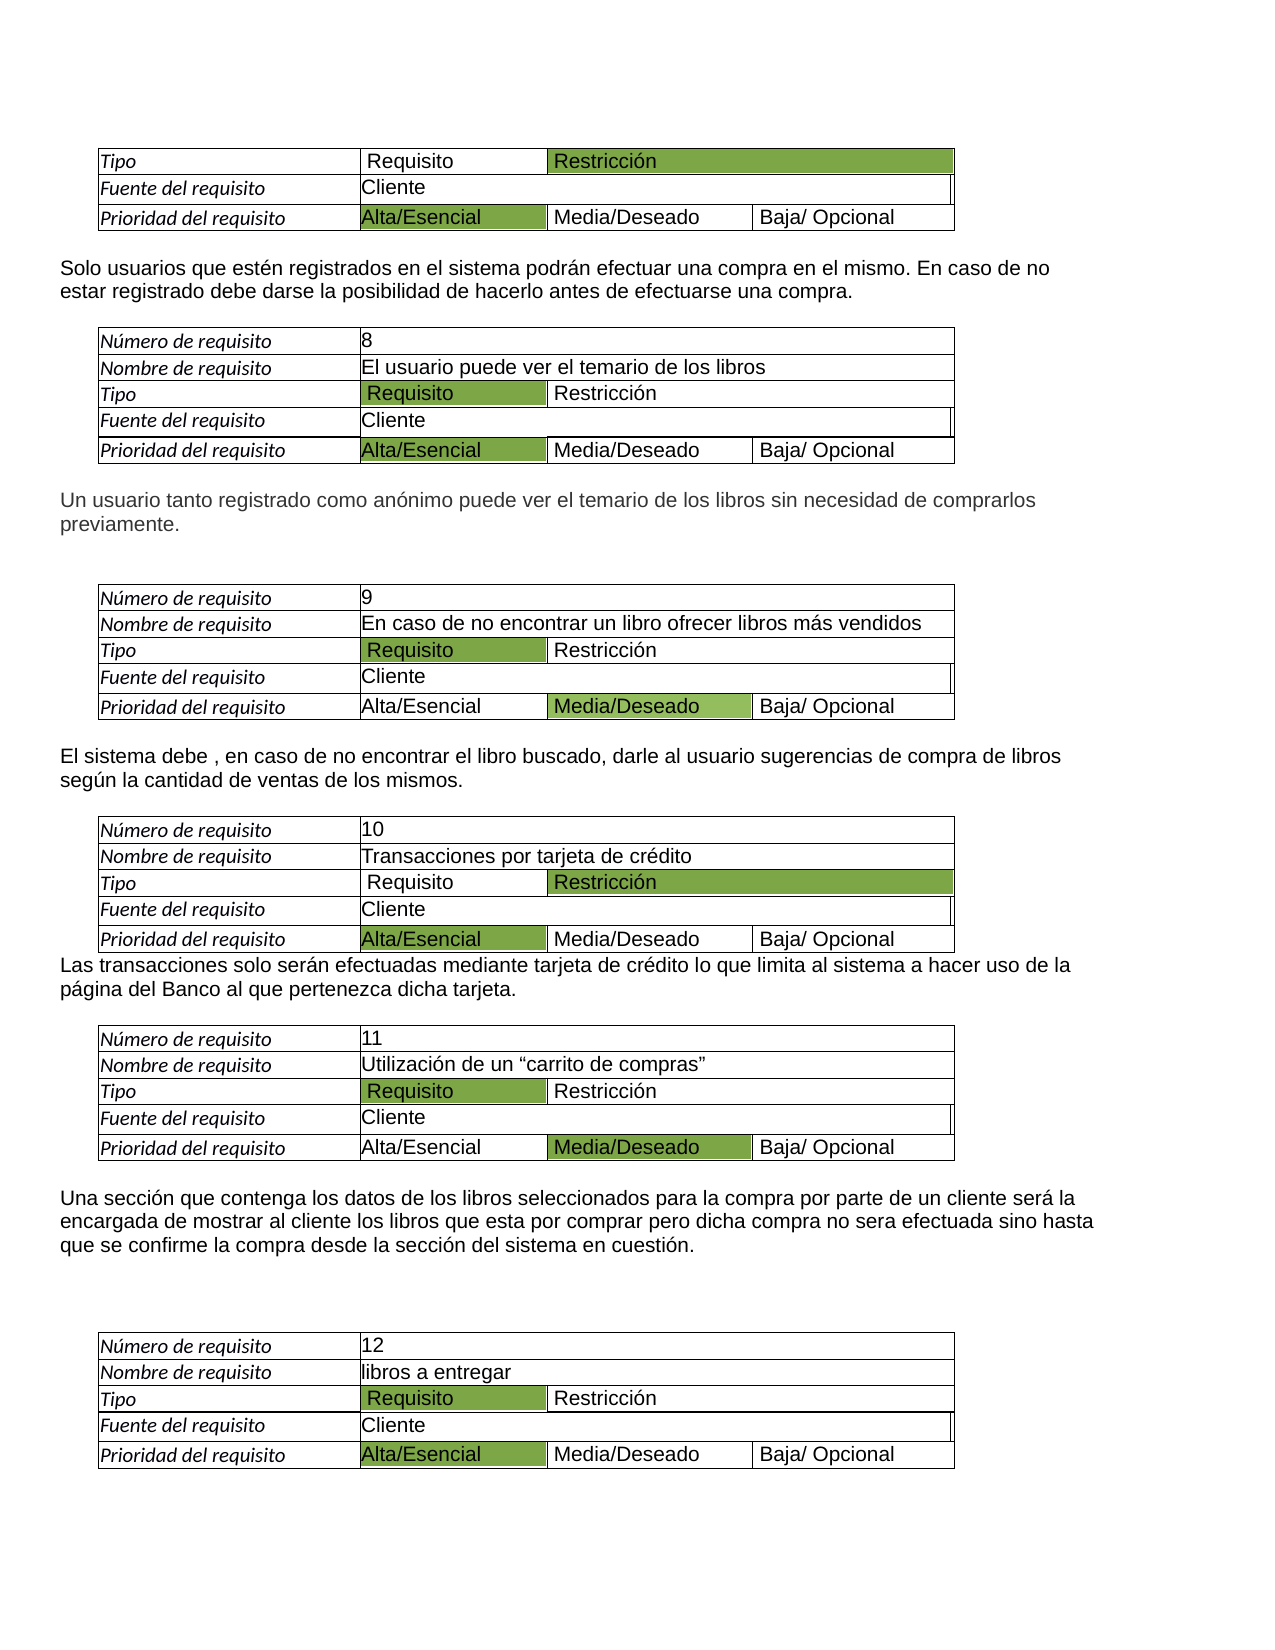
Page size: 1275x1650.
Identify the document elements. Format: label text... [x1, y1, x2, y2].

text Una sección que contenga los datos de los libros seleccionados para la compra por parte de un cliente será la encargada de mostrar al cliente los libros que esta por comprar pero dicha compra no sera efectuada sino hasta que se confirme la compra desde la sección del sistema en cuestión. [60, 1185, 1098, 1257]
table_cell Nombre de requisito [99, 1360, 360, 1385]
table_cell Cliente [361, 408, 950, 436]
table_cell Prioridad del requisito [99, 926, 360, 952]
table_cell libros a entregar [361, 1360, 954, 1385]
table_cell Fuente del requisito [99, 897, 360, 925]
table_cell Baja/ Opcional [753, 926, 954, 952]
text Las transacciones solo serán efectuadas mediante tarjeta de crédito lo que limita al sistema a hacer uso de la página del Banco al que pertenezca dicha tarjeta. [60, 953, 1098, 1001]
table_cell Fuente del requisito [99, 1105, 360, 1134]
table_header Número de requisito [99, 328, 360, 354]
table_cell Cliente [361, 664, 950, 693]
table_cell Media/Deseado [548, 438, 752, 463]
table_cell El usuario puede ver el temario de los libros [361, 355, 954, 380]
table_cell Prioridad del requisito [99, 438, 360, 463]
table_cell Alta/Esencial [361, 1135, 547, 1160]
table_cell Baja/ Opcional [753, 438, 954, 463]
table_cell Restricción [548, 1079, 954, 1104]
table_cell Tipo [99, 381, 360, 407]
table_header Número de requisito [99, 817, 360, 843]
table_cell Fuente del requisito [99, 1413, 360, 1441]
table_cell Nombre de requisito [99, 355, 360, 380]
text El sistema debe , en caso de no encontrar el libro buscado, darle al usuario sugerencias de compra de libros según la cantidad de ventas de los mismos. [60, 744, 1098, 792]
table_header 11 [361, 1026, 954, 1051]
table_cell Media/Deseado [548, 205, 752, 230]
table_cell En caso de no encontrar un libro ofrecer libros más vendidos [361, 611, 954, 637]
table_cell Nombre de requisito [99, 1052, 360, 1078]
table_cell Nombre de requisito [99, 611, 360, 637]
table_cell Prioridad del requisito [99, 694, 360, 719]
table_cell Cliente [361, 175, 950, 204]
table_header 8 [361, 328, 954, 354]
table_header Número de requisito [99, 1333, 360, 1358]
table_cell Cliente [361, 1105, 950, 1134]
table_cell Baja/ Opcional [753, 694, 954, 719]
table_cell Baja/ Opcional [753, 1442, 954, 1468]
table_cell Tipo [99, 870, 360, 896]
text Un usuario tanto registrado como anónimo puede ver el temario de los libros sin necesidad de comprarlos previamente. [60, 488, 1098, 536]
text Solo usuarios que estén registrados en el sistema podrán efectuar una compra en el mismo. En caso de no estar registrado debe darse la posibilidad de hacerlo antes de efectuarse una compra. [60, 255, 1098, 303]
table_header Número de requisito [99, 585, 360, 610]
table_cell Tipo [99, 149, 360, 174]
table_cell Prioridad del requisito [99, 1442, 360, 1468]
table_cell Cliente [361, 1413, 950, 1441]
table_cell Restricción [548, 381, 954, 407]
table_header 10 [361, 817, 954, 843]
table_header 12 [361, 1333, 954, 1358]
table_header 9 [361, 585, 954, 610]
table_cell Prioridad del requisito [99, 1135, 360, 1160]
table_cell Cliente [361, 897, 950, 925]
table_header Número de requisito [99, 1026, 360, 1051]
table_cell Tipo [99, 638, 360, 663]
table_cell Alta/Esencial [361, 694, 547, 719]
table_cell Baja/ Opcional [753, 1135, 954, 1160]
table_cell Fuente del requisito [99, 175, 360, 204]
table_cell Requisito [361, 149, 547, 174]
table_cell Media/Deseado [548, 926, 752, 952]
table_cell Requisito [361, 870, 547, 896]
table_cell Restricción [548, 638, 954, 663]
table_cell Tipo [99, 1386, 360, 1411]
table_cell Fuente del requisito [99, 408, 360, 436]
table_cell Utilización de un “carrito de compras” [361, 1052, 954, 1078]
table_cell Baja/ Opcional [753, 205, 954, 230]
table_cell Restricción [548, 1386, 954, 1411]
table_cell Transacciones por tarjeta de crédito [361, 844, 954, 869]
table_cell Tipo [99, 1079, 360, 1104]
table_cell Media/Deseado [548, 1442, 752, 1468]
table_cell Nombre de requisito [99, 844, 360, 869]
table_cell Prioridad del requisito [99, 205, 360, 230]
table_cell Fuente del requisito [99, 664, 360, 693]
